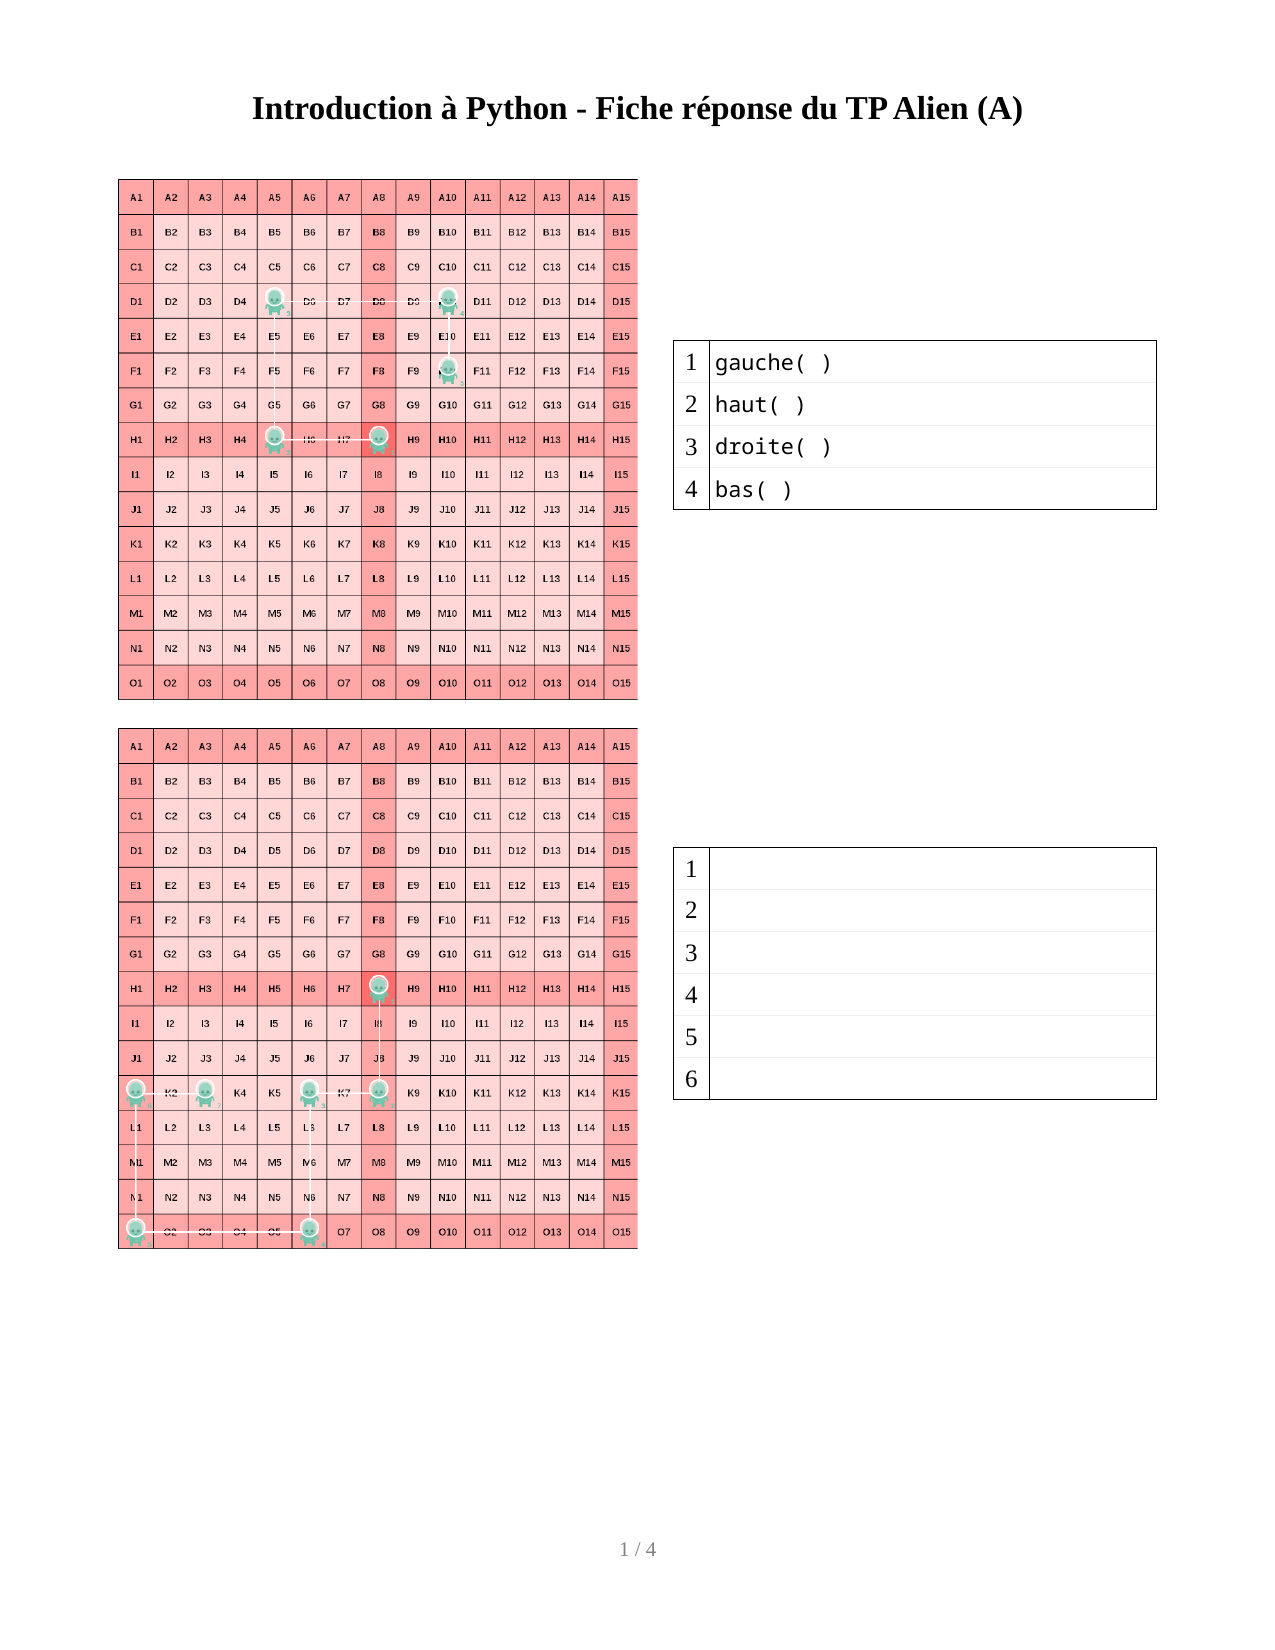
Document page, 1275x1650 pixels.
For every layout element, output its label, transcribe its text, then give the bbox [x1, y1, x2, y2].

table_header 1 [674, 341, 709, 382]
table_cell [710, 1016, 1156, 1057]
table_cell [673, 1100, 1157, 1277]
table_header [673, 180, 1157, 340]
table_cell [710, 974, 1156, 1015]
picture [118, 728, 638, 1249]
table_cell 3 [674, 426, 709, 467]
table_cell 5 [674, 1016, 709, 1057]
table_cell bas( ) [710, 468, 1156, 509]
table_cell [710, 932, 1156, 973]
table_cell 2 [674, 890, 709, 931]
table_cell [638, 728, 673, 1277]
table_header [638, 180, 673, 728]
picture [118, 179, 638, 700]
table_cell 3 [674, 932, 709, 973]
table_header [673, 510, 1157, 728]
table_header [710, 848, 1156, 888]
table_cell [673, 728, 1157, 847]
table_header gauche( ) [710, 341, 1156, 382]
text Introduction à Python - Fiche réponse du TP Alien (A) [118, 88, 1157, 127]
table_cell 2 [674, 383, 709, 424]
table_cell 6 [674, 1058, 709, 1099]
table_cell 4 [674, 468, 709, 509]
table_cell [118, 1249, 638, 1277]
table_header 1 [674, 848, 709, 888]
table_cell [710, 1058, 1156, 1099]
table_cell 4 [674, 974, 709, 1015]
table_header [118, 700, 638, 728]
table_cell droite( ) [710, 426, 1156, 467]
table_cell [710, 890, 1156, 931]
table_cell haut( ) [710, 383, 1156, 424]
